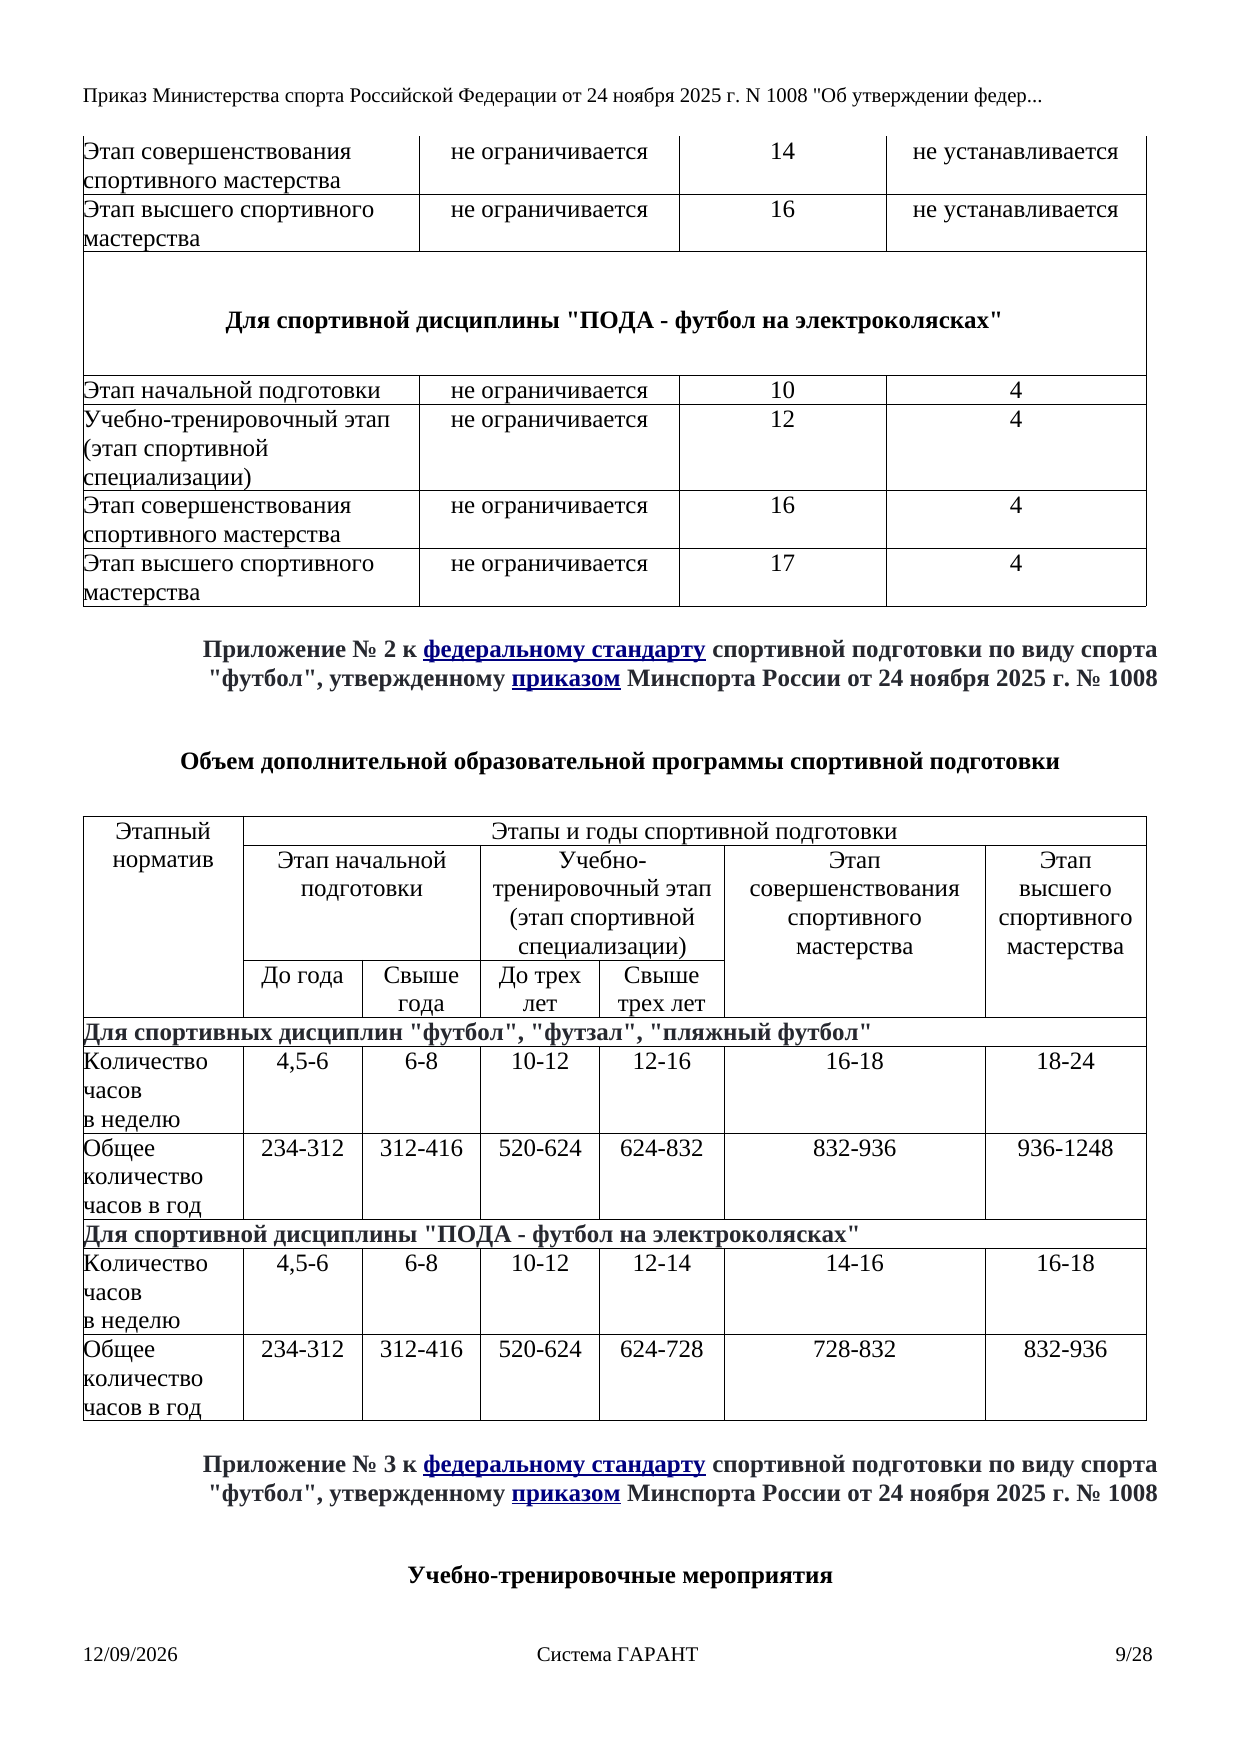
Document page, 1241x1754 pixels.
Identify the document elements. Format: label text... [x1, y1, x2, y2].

table_cell Этап высшего спортивного мастерства [84, 549, 419, 606]
table_cell Учебно- тренировочный этап (этап спортивной специализации) [481, 846, 724, 960]
table_cell 832-936 [986, 1335, 1146, 1420]
table_cell 16 [680, 491, 886, 548]
table_cell 624-832 [600, 1134, 724, 1219]
table_cell 4 [887, 376, 1146, 404]
table_cell Для спортивной дисциплины "ПОДА - футбол на электроколясках" [84, 252, 1146, 375]
table_cell 6-8 [363, 1047, 480, 1133]
text Приложение № 3 к федеральному стандарту спортивной подготовки по виду спорта "футбол", утвержденному приказом Минспорта России от 24 ноября 2025 г. № 1008 [83, 1449, 1157, 1507]
table_cell 4 [887, 549, 1146, 606]
table_cell 18-24 [986, 1047, 1146, 1133]
subtitle Учебно-тренировочные мероприятия [83, 1561, 1157, 1589]
table_cell 624-728 [600, 1335, 724, 1420]
table_cell До года [244, 961, 362, 1017]
table_cell Учебно-тренировочный этап (этап спортивной специализации) [84, 405, 419, 490]
table_cell 234-312 [244, 1134, 362, 1219]
table_cell Количество часов в неделю [84, 1249, 243, 1334]
table_header Этапы и годы спортивной подготовки [244, 817, 1146, 845]
table_cell До трех лет [481, 961, 599, 1017]
table_cell 4 [887, 405, 1146, 490]
table_cell Свыше года [363, 961, 480, 1017]
table_cell 16-18 [986, 1249, 1146, 1334]
table_cell 12-16 [600, 1047, 724, 1133]
table_cell Этап совершенствования спортивного мастерства [725, 846, 985, 1017]
table_cell Этап начальной подготовки [84, 376, 419, 404]
table_cell 16 [680, 195, 886, 251]
table_cell Общее количество часов в год [84, 1134, 243, 1219]
table_cell Для спортивных дисциплин "футбол", "футзал", "пляжный футбол" [84, 1018, 1146, 1046]
subtitle Объем дополнительной образовательной программы спортивной подготовки [83, 746, 1157, 774]
table_cell Этап совершенствования спортивного мастерства [84, 136, 419, 194]
table_cell не ограничивается [420, 195, 679, 251]
table_cell 312-416 [363, 1335, 480, 1420]
table_cell 520-624 [481, 1134, 599, 1219]
table_cell не ограничивается [420, 491, 679, 548]
table_cell Количество часов в неделю [84, 1047, 243, 1133]
table_cell 14-16 [725, 1249, 985, 1334]
table_cell Свыше трех лет [600, 961, 724, 1017]
table_cell Этап начальной подготовки [244, 846, 480, 960]
table_cell 520-624 [481, 1335, 599, 1420]
table_cell 12 [680, 405, 886, 490]
table_cell 12-14 [600, 1249, 724, 1334]
table_cell 14 [680, 136, 886, 194]
table_cell 10 [680, 376, 886, 404]
table_cell не ограничивается [420, 405, 679, 490]
table_cell Этап высшего спортивного мастерства [84, 195, 419, 251]
table_cell не устанавливается [887, 136, 1146, 194]
table_cell 17 [680, 549, 886, 606]
table_cell Общее количество часов в год [84, 1335, 243, 1420]
table_cell не устанавливается [887, 195, 1146, 251]
table_cell 728-832 [725, 1335, 985, 1420]
table_cell 832-936 [725, 1134, 985, 1219]
table_cell Этап высшего спортивного мастерства [986, 846, 1146, 1017]
table_cell Этап совершенствования спортивного мастерства [84, 491, 419, 548]
table_cell 4,5-6 [244, 1047, 362, 1133]
table_cell 10-12 [481, 1047, 599, 1133]
table_cell 4 [887, 491, 1146, 548]
table_cell 6-8 [363, 1249, 480, 1334]
table_cell 234-312 [244, 1335, 362, 1420]
table_cell 10-12 [481, 1249, 599, 1334]
table_cell 936-1248 [986, 1134, 1146, 1219]
table_cell 312-416 [363, 1134, 480, 1219]
text Приложение № 2 к федеральному стандарту спортивной подготовки по виду спорта "футбол", утвержденному приказом Минспорта России от 24 ноября 2025 г. № 1008 [83, 634, 1157, 692]
table_cell не ограничивается [420, 376, 679, 404]
table_cell не ограничивается [420, 136, 679, 194]
table_cell не ограничивается [420, 549, 679, 606]
table_header Этапный норматив [84, 817, 243, 1017]
table_cell Для спортивной дисциплины "ПОДА - футбол на электроколясках" [84, 1220, 1146, 1248]
table_cell 4,5-6 [244, 1249, 362, 1334]
table_cell 16-18 [725, 1047, 985, 1133]
